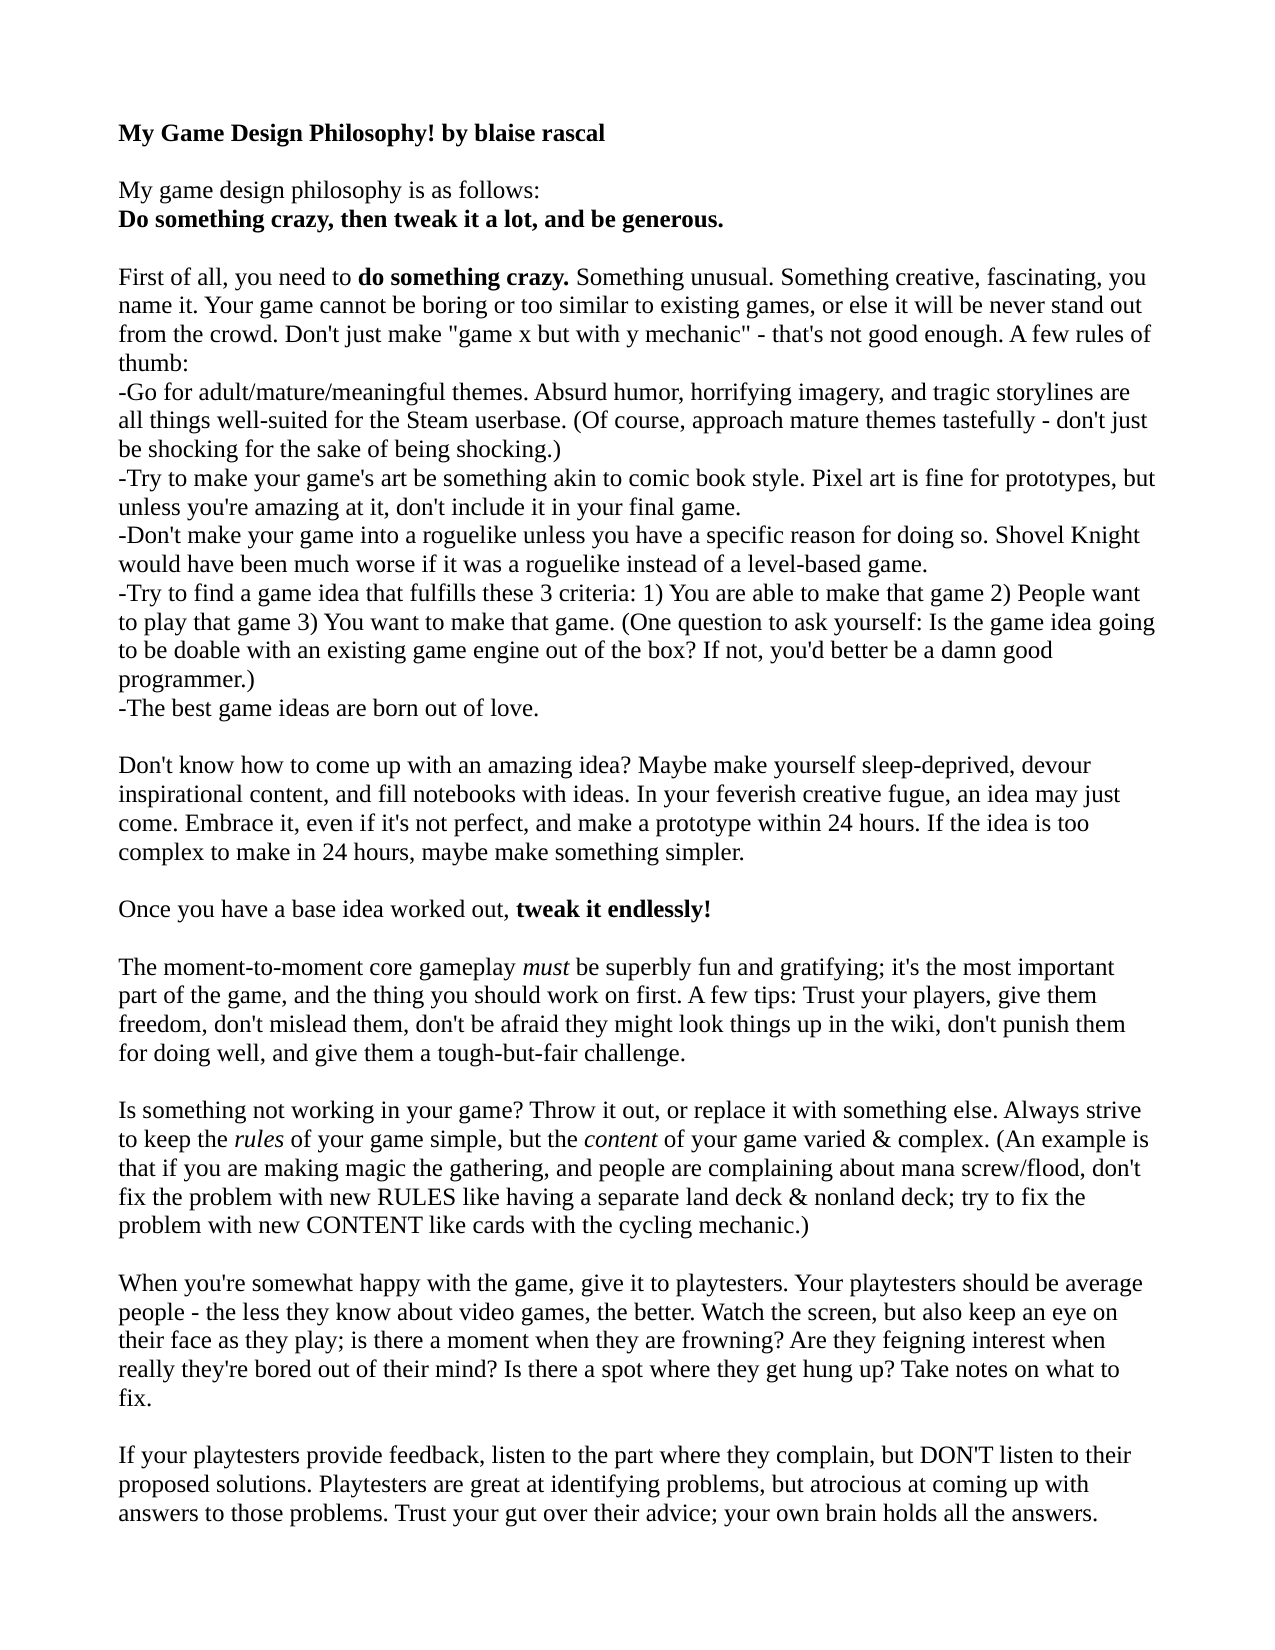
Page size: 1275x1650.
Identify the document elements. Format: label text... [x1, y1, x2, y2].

text -Don't make your game into a roguelike unless you have a specific reason for doing so. Shovel Knight would have been much worse if it was a roguelike instead of a level-based game. [118, 521, 1157, 578]
text -The best game ideas are born out of love. [118, 693, 1157, 722]
text Don't know how to come up with an amazing idea? Maybe make yourself sleep-deprived, devour inspirational content, and fill notebooks with ideas. In your feverish creative fugue, an idea may just come. Embrace it, even if it's not perfect, and make a prototype within 24 hours. If the idea is too complex to make in 24 hours, maybe make something simpler. [118, 751, 1157, 866]
text -Try to make your game's art be something akin to comic book style. Pixel art is fine for prototypes, but unless you're amazing at it, don't include it in your final game. [118, 463, 1157, 521]
text When you're somewhat happy with the game, give it to playtesters. Your playtesters should be average people - the less they know about video games, the better. Watch the screen, but also keep an eye on their face as they play; is there a moment when they are frowning? Are they feigning interest when really they're bored out of their mind? Is there a spot where they get hung up? Take notes on what to fix. If your playtesters provide feedback, listen to the part where they complain, but DON'T listen to their proposed solutions. Playtesters are great at identifying problems, but atrocious at coming up with answers to those problems. Trust your gut over their advice; your own brain holds all the answers. [118, 1268, 1157, 1527]
text First of all, you need to do something crazy. Something unusual. Something creative, fascinating, you name it. Your game cannot be boring or too similar to existing games, or else it will be never stand out from the crowd. Don't just make "game x but with y mechanic" - that's not good enough. A few rules of thumb: [118, 233, 1157, 377]
text -Go for adult/mature/meaningful themes. Absurd humor, horrifying imagery, and tragic storylines are all things well-suited for the Steam userbase. (Of course, approach mature themes tastefully - don't just be shocking for the sake of being shocking.) [118, 377, 1157, 463]
text -Try to find a game idea that fulfills these 3 criteria: 1) You are able to make that game 2) People want to play that game 3) You want to make that game. (One question to ask yourself: Is the game idea going to be doable with an existing game engine out of the box? If not, you'd better be a damn good programmer.) [118, 578, 1157, 693]
text Do something crazy, then tweak it a lot, and be generous. [118, 204, 1157, 233]
text Is something not working in your game? Throw it out, or replace it with something else. Always strive to keep the rules of your game simple, but the content of your game varied & complex. (An example is that if you are making magic the gathering, and people are complaining about mana screw/flood, don't fix the problem with new RULES like having a separate land deck & nonland deck; try to fix the problem with new CONTENT like cards with the cycling mechanic.) [118, 1067, 1157, 1268]
text The moment-to-moment core gameplay must be superbly fun and gratifying; it's the most important part of the game, and the thing you should work on first. A few tips: Trust your players, give them freedom, don't mislead them, don't be afraid they might look things up in the wiki, don't punish them for doing well, and give them a tough-but-fair challenge. [118, 952, 1157, 1067]
text My game design philosophy is as follows: [118, 176, 1157, 204]
text Once you have a base idea worked out, tweak it endlessly! [118, 894, 1157, 923]
text My Game Design Philosophy! by blaise rascal [118, 118, 1157, 147]
